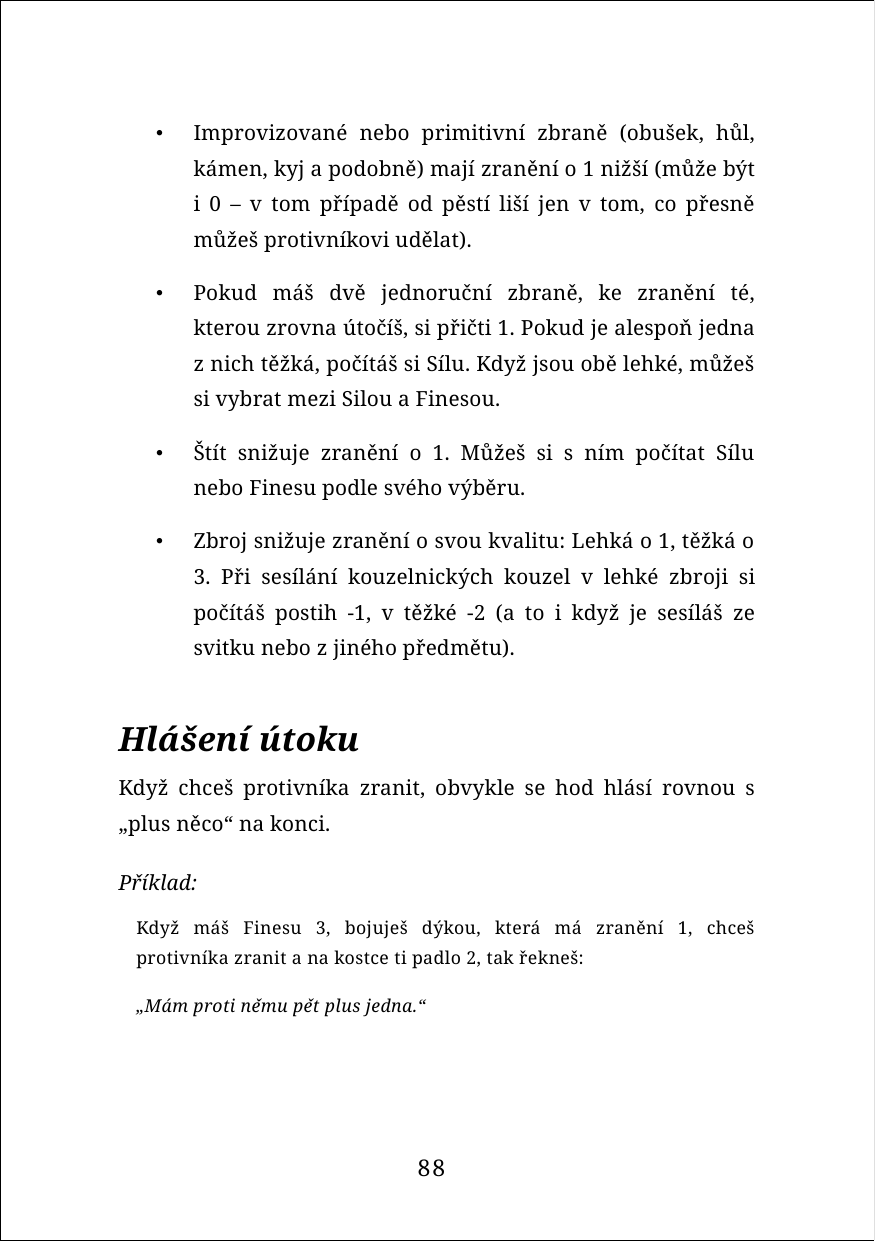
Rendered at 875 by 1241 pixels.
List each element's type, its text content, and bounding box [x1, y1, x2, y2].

text „Mám proti němu pět plus jedna.“ [136, 993, 756, 1017]
list Improvizované nebo primitivní zbraně (obušek, hůl, kámen, kyj a podobně) mají zranění o 1 nižší (může být i 0 – v tom případě od pěstí liší jen v tom, co přesně můžeš protivníkovi udělat). [156, 118, 756, 253]
list Pokud máš dvě jednoruční zbraně, ke zranění té, kterou zrovna útočíš, si přičti 1. Pokud je alespoň jedna z nich těžká, počítáš si Sílu. Když jsou obě lehké, můžeš si vybrat mezi Silou a Finesou. [156, 278, 756, 413]
text Příklad: [118, 868, 756, 896]
list Zbroj snižuje zranění o svou kvalitu: Lehká o 1, těžká o 3. Při sesílání kouzelnických kouzel v lehké zbroji si počítáš postih -1, v těžké -2 (a to i když je sesíláš ze svitku nebo z jiného předmětu). [156, 527, 756, 662]
text Když máš Finesu 3, bojuješ dýkou, která má zranění 1, chceš protivníka zranit a na kostce ti padlo 2, tak řekneš: [136, 915, 756, 969]
subtitle Hlášení útoku [118, 716, 756, 761]
text Když chceš protivníka zranit, obvykle se hod hlásí rovnou s „plus něco“ na konci. [118, 773, 756, 837]
list Štít snižuje zranění o 1. Můžeš si s ním počítat Sílu nebo Finesu podle svého výběru. [156, 438, 756, 502]
